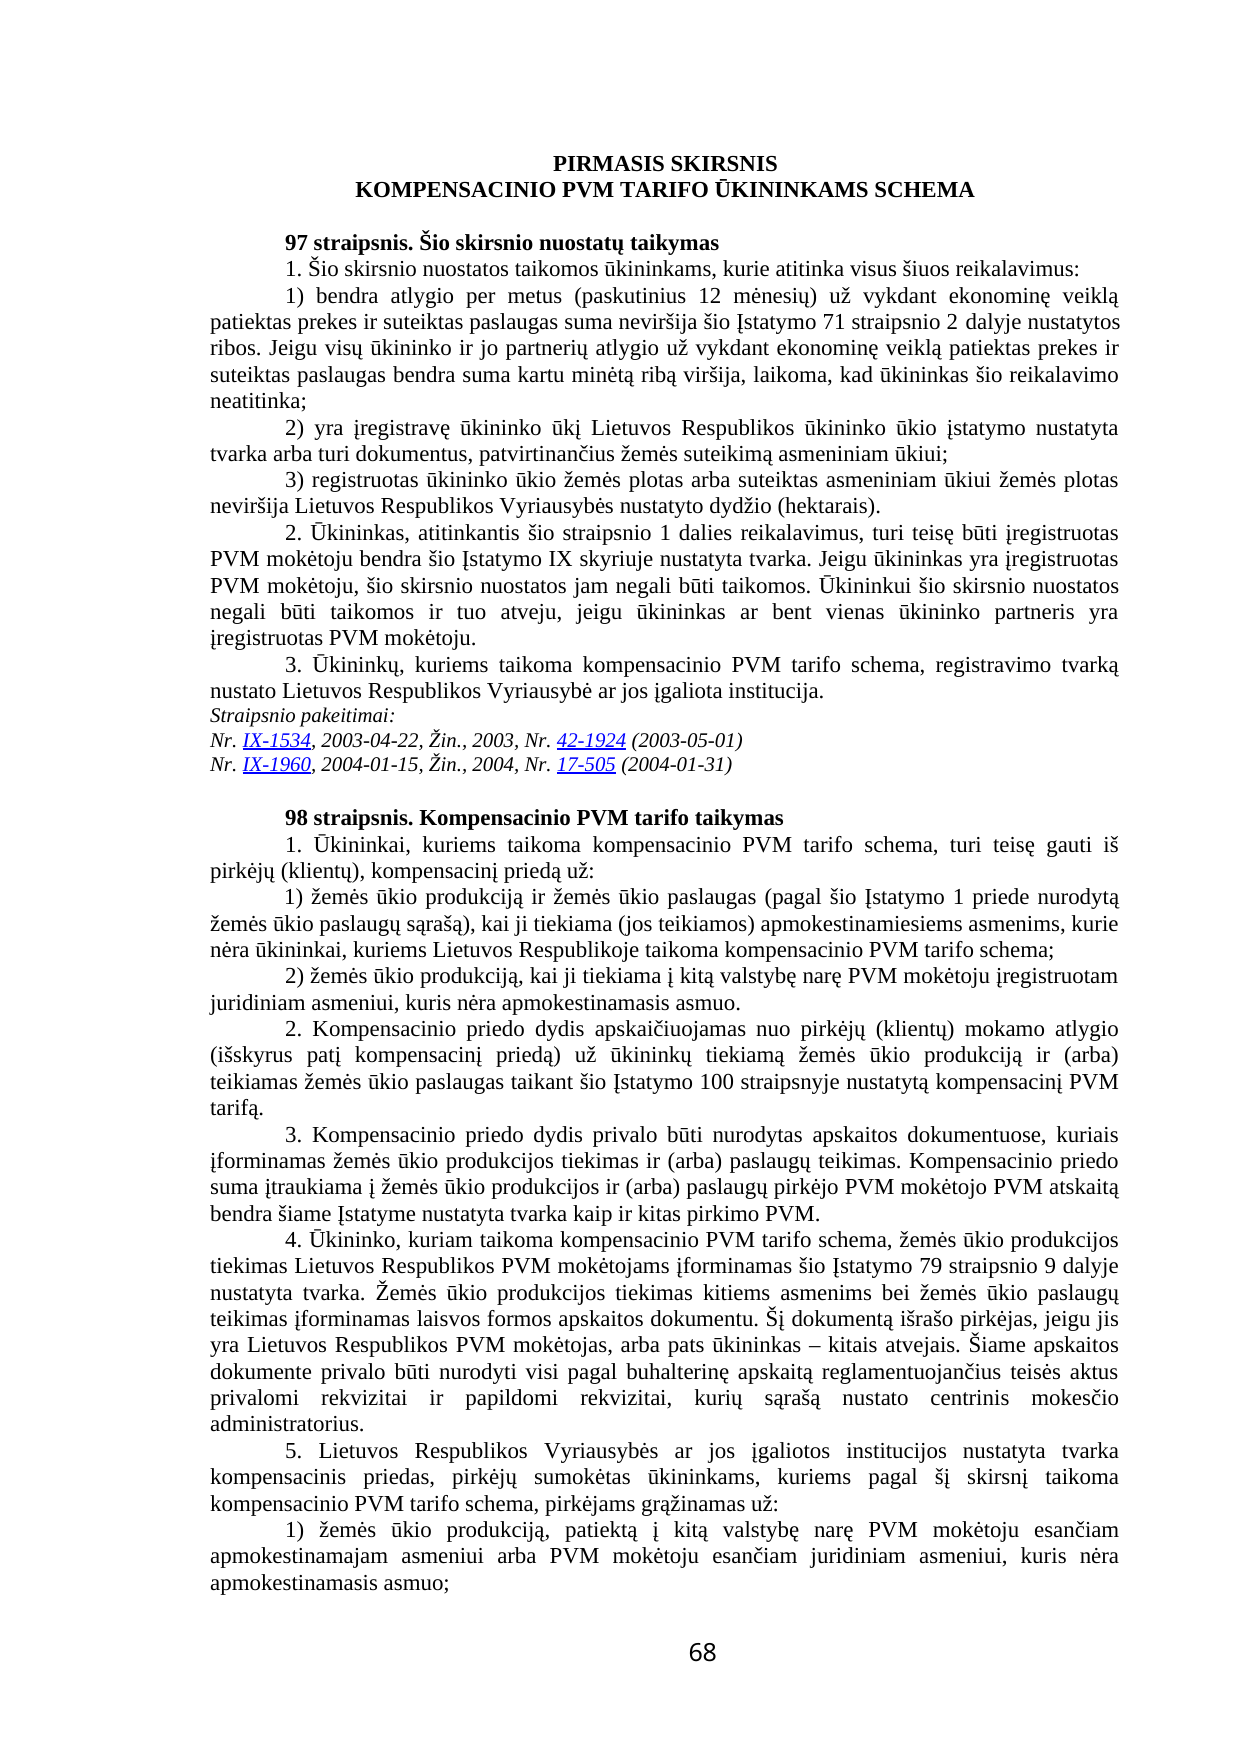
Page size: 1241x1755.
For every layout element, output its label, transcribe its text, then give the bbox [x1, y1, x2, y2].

text 2. Ūkininkas, atitinkantis šio straipsnio 1 dalies reikalavimus, turi teisę būti įregistruotas PVM mokėtoju bendra šio Įstatymo IX skyriuje nustatyta tvarka. Jeigu ūkininkas yra įregistruotas PVM mokėtoju, šio skirsnio nuostatos jam negali būti taikomos. Ūkininkui šio skirsnio nuostatos negali būti taikomos ir tuo atveju, jeigu ūkininkas ar bent vienas ūkininko partneris yra įregistruotas PVM mokėtoju. [210, 519, 1120, 651]
text 5. Lietuvos Respublikos Vyriausybės ar jos įgaliotos institucijos nustatyta tvarka kompensacinis priedas, pirkėjų sumokėtas ūkininkams, kuriems pagal šį skirsnį taikoma kompensacinio PVM tarifo schema, pirkėjams grąžinamas už: [210, 1437, 1120, 1516]
text 98 straipsnis. Kompensacinio PVM tarifo taikymas [210, 804, 1120, 831]
text 4. Ūkininko, kuriam taikoma kompensacinio PVM tarifo schema, žemės ūkio produkcijos tiekimas Lietuvos Respublikos PVM mokėtojams įforminamas šio Įstatymo 79 straipsnio 9 dalyje nustatyta tvarka. Žemės ūkio produkcijos tiekimas kitiems asmenims bei žemės ūkio paslaugų teikimas įforminamas laisvos formos apskaitos dokumentu. Šį dokumentą išrašo pirkėjas, jeigu jis yra Lietuvos Respublikos PVM mokėtojas, arba pats ūkininkas – kitais atvejais. Šiame apskaitos dokumente privalo būti nurodyti visi pagal buhalterinę apskaitą reglamentuojančius teisės aktus privalomi rekvizitai ir papildomi rekvizitai, kurių sąrašą nustato centrinis mokesčio administratorius. [210, 1226, 1120, 1437]
text 97 straipsnis. Šio skirsnio nuostatų taikymas [210, 229, 1120, 255]
text PIRMASIS SKIRSNIS [210, 150, 1120, 176]
text 2) žemės ūkio produkciją, kai ji tiekiama į kitą valstybę narę PVM mokėtoju įregistruotam juridiniam asmeniui, kuris nėra apmokestinamasis asmuo. [210, 962, 1120, 1015]
text 1) žemės ūkio produkciją ir žemės ūkio paslaugas (pagal šio Įstatymo 1 priede nurodytą žemės ūkio paslaugų sąrašą), kai ji tiekiama (jos teikiamos) apmokestinamiesiems asmenims, kurie nėra ūkininkai, kuriems Lietuvos Respublikoje taikoma kompensacinio PVM tarifo schema; [210, 883, 1120, 962]
text 3. Ūkininkų, kuriems taikoma kompensacinio PVM tarifo schema, registravimo tvarką nustato Lietuvos Respublikos Vyriausybė ar jos įgaliota institucija. [210, 651, 1120, 703]
text 1) žemės ūkio produkciją, patiektą į kitą valstybę narę PVM mokėtoju esančiam apmokestinamajam asmeniui arba PVM mokėtoju esančiam juridiniam asmeniui, kuris nėra apmokestinamasis asmuo; [210, 1516, 1120, 1595]
text 1) bendra atlygio per metus (paskutinius 12 mėnesių) už vykdant ekonominę veiklą patiektas prekes ir suteiktas paslaugas suma neviršija šio Įstatymo 71 straipsnio 2 dalyje nustatytos ribos. Jeigu visų ūkininko ir jo partnerių atlygio už vykdant ekonominę veiklą patiektas prekes ir suteiktas paslaugas bendra suma kartu minėtą ribą viršija, laikoma, kad ūkininkas šio reikalavimo neatitinka; [210, 282, 1120, 413]
text 2) yra įregistravę ūkininko ūkį Lietuvos Respublikos ūkininko ūkio įstatymo nustatyta tvarka arba turi dokumentus, patvirtinančius žemės suteikimą asmeniniam ūkiui; [210, 413, 1120, 466]
text 1. Šio skirsnio nuostatos taikomos ūkininkams, kurie atitinka visus šiuos reikalavimus: [210, 255, 1120, 282]
text Straipsnio pakeitimai: [210, 703, 1120, 727]
text 3. Kompensacinio priedo dydis privalo būti nurodytas apskaitos dokumentuose, kuriais įforminamas žemės ūkio produkcijos tiekimas ir (arba) paslaugų teikimas. Kompensacinio priedo suma įtraukiama į žemės ūkio produkcijos ir (arba) paslaugų pirkėjo PVM mokėtojo PVM atskaitą bendra šiame Įstatyme nustatyta tvarka kaip ir kitas pirkimo PVM. [210, 1121, 1120, 1226]
text 1. Ūkininkai, kuriems taikoma kompensacinio PVM tarifo schema, turi teisę gauti iš pirkėjų (klientų), kompensacinį priedą už: [210, 831, 1120, 883]
text 3) registruotas ūkininko ūkio žemės plotas arba suteiktas asmeniniam ūkiui žemės plotas neviršija Lietuvos Respublikos Vyriausybės nustatyto dydžio (hektarais). [210, 466, 1120, 519]
text Nr. IX-1534, 2003-04-22, Žin., 2003, Nr. 42-1924 (2003-05-01) [210, 727, 1120, 752]
text 2. Kompensacinio priedo dydis apskaičiuojamas nuo pirkėjų (klientų) mokamo atlygio (išskyrus patį kompensacinį priedą) už ūkininkų tiekiamą žemės ūkio produkciją ir (arba) teikiamas žemės ūkio paslaugas taikant šio Įstatymo 100 straipsnyje nustatytą kompensacinį PVM tarifą. [210, 1015, 1120, 1121]
text KOMPENSACINIO PVM TARIFO ŪKININKAMS SCHEMA [210, 176, 1120, 203]
text Nr. IX-1960, 2004-01-15, Žin., 2004, Nr. 17-505 (2004-01-31) [210, 752, 1120, 776]
